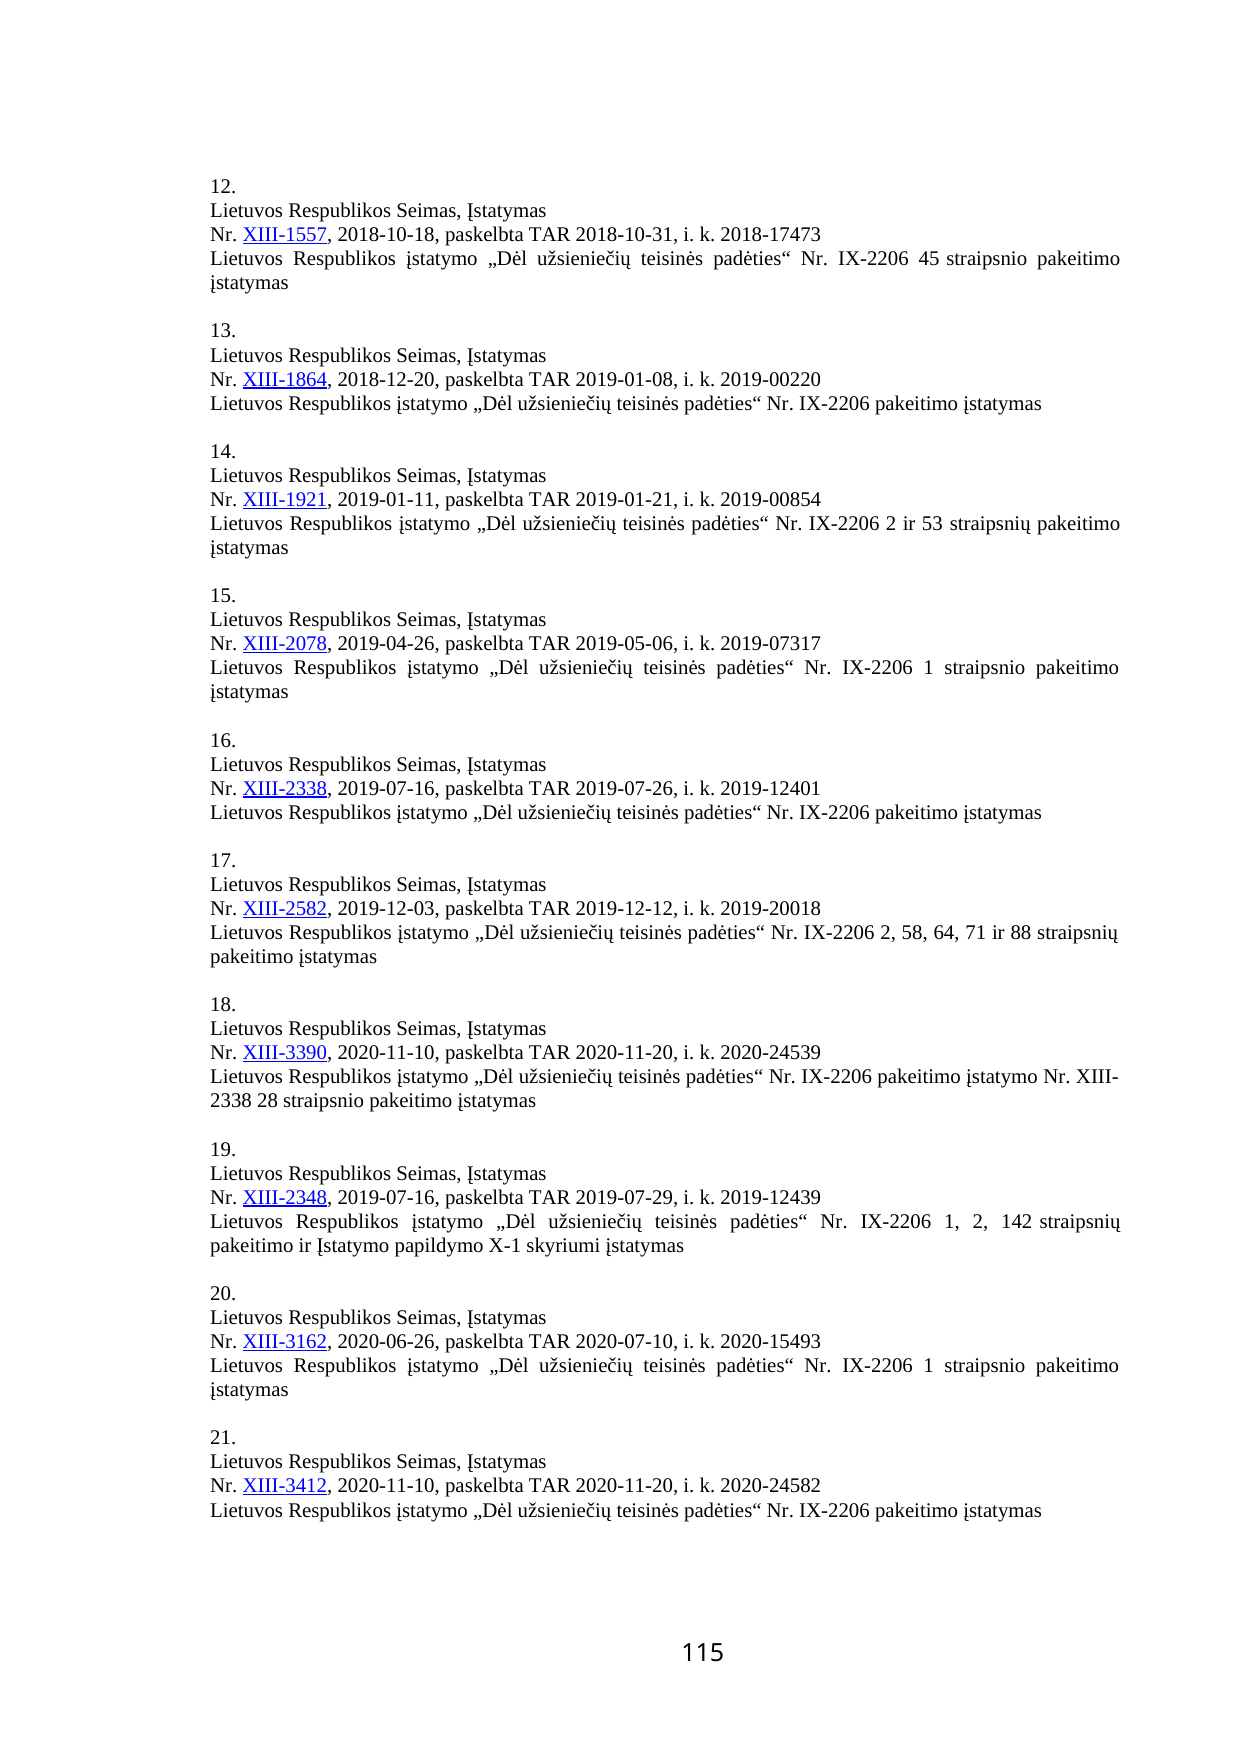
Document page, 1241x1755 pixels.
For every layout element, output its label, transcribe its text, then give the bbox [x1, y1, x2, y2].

text Nr. XIII-3162, 2020-06-26, paskelbta TAR 2020-07-10, i. k. 2020-15493 [210, 1329, 1120, 1353]
text Lietuvos Respublikos įstatymo „Dėl užsieniečių teisinės padėties“ Nr. IX-2206 pakeitimo įstatymas [210, 1497, 1120, 1522]
text Lietuvos Respublikos Seimas, Įstatymas [210, 1161, 1120, 1185]
text 19. [210, 1137, 1120, 1161]
text Lietuvos Respublikos įstatymo „Dėl užsieniečių teisinės padėties“ Nr. IX-2206 1 straipsnio pakeitimo įstatymas [210, 655, 1120, 703]
text 14. [210, 439, 1120, 463]
text Lietuvos Respublikos Seimas, Įstatymas [210, 198, 1120, 222]
text Lietuvos Respublikos Seimas, Įstatymas [210, 1305, 1120, 1329]
text Nr. XIII-1557, 2018-10-18, paskelbta TAR 2018-10-31, i. k. 2018-17473 [210, 222, 1120, 246]
text 20. [210, 1281, 1120, 1305]
text Lietuvos Respublikos įstatymo „Dėl užsieniečių teisinės padėties“ Nr. IX-2206 pakeitimo įstatymas [210, 391, 1120, 415]
text 18. [210, 992, 1120, 1016]
text Lietuvos Respublikos įstatymo „Dėl užsieniečių teisinės padėties“ Nr. IX-2206 pakeitimo įstatymas [210, 800, 1120, 824]
text 17. [210, 848, 1120, 872]
text Lietuvos Respublikos Seimas, Įstatymas [210, 752, 1120, 776]
text Lietuvos Respublikos įstatymo „Dėl užsieniečių teisinės padėties“ Nr. IX-2206 1, 2, 142 straipsnių pakeitimo ir Įstatymo papildymo X-1 skyriumi įstatymas [210, 1209, 1120, 1257]
text Lietuvos Respublikos įstatymo „Dėl užsieniečių teisinės padėties“ Nr. IX-2206 pakeitimo įstatymo Nr. XIII-2338 28 straipsnio pakeitimo įstatymas [210, 1064, 1120, 1112]
text Nr. XIII-1921, 2019-01-11, paskelbta TAR 2019-01-21, i. k. 2019-00854 [210, 487, 1120, 511]
text Lietuvos Respublikos Seimas, Įstatymas [210, 1016, 1120, 1040]
text Lietuvos Respublikos įstatymo „Dėl užsieniečių teisinės padėties“ Nr. IX-2206 1 straipsnio pakeitimo įstatymas [210, 1353, 1120, 1401]
text Nr. XIII-2338, 2019-07-16, paskelbta TAR 2019-07-26, i. k. 2019-12401 [210, 776, 1120, 800]
text Nr. XIII-3412, 2020-11-10, paskelbta TAR 2020-11-20, i. k. 2020-24582 [210, 1473, 1120, 1497]
text Lietuvos Respublikos Seimas, Įstatymas [210, 607, 1120, 631]
text Nr. XIII-2582, 2019-12-03, paskelbta TAR 2019-12-12, i. k. 2019-20018 [210, 896, 1120, 920]
text Nr. XIII-2348, 2019-07-16, paskelbta TAR 2019-07-29, i. k. 2019-12439 [210, 1185, 1120, 1209]
text Lietuvos Respublikos Seimas, Įstatymas [210, 1449, 1120, 1473]
text Lietuvos Respublikos Seimas, Įstatymas [210, 463, 1120, 487]
text Lietuvos Respublikos įstatymo „Dėl užsieniečių teisinės padėties“ Nr. IX-2206 2 ir 53 straipsnių pakeitimo įstatymas [210, 511, 1120, 559]
text 13. [210, 318, 1120, 342]
text Lietuvos Respublikos Seimas, Įstatymas [210, 342, 1120, 367]
text 16. [210, 727, 1120, 752]
text 21. [210, 1425, 1120, 1449]
text 15. [210, 583, 1120, 607]
text 12. [210, 174, 1120, 198]
text Nr. XIII-3390, 2020-11-10, paskelbta TAR 2020-11-20, i. k. 2020-24539 [210, 1040, 1120, 1064]
text Nr. XIII-2078, 2019-04-26, paskelbta TAR 2019-05-06, i. k. 2019-07317 [210, 631, 1120, 655]
text Lietuvos Respublikos Seimas, Įstatymas [210, 872, 1120, 896]
text Lietuvos Respublikos įstatymo „Dėl užsieniečių teisinės padėties“ Nr. IX-2206 2, 58, 64, 71 ir 88 straipsnių pakeitimo įstatymas [210, 920, 1120, 968]
text Lietuvos Respublikos įstatymo „Dėl užsieniečių teisinės padėties“ Nr. IX-2206 45 straipsnio pakeitimo įstatymas [210, 246, 1120, 294]
text Nr. XIII-1864, 2018-12-20, paskelbta TAR 2019-01-08, i. k. 2019-00220 [210, 367, 1120, 391]
